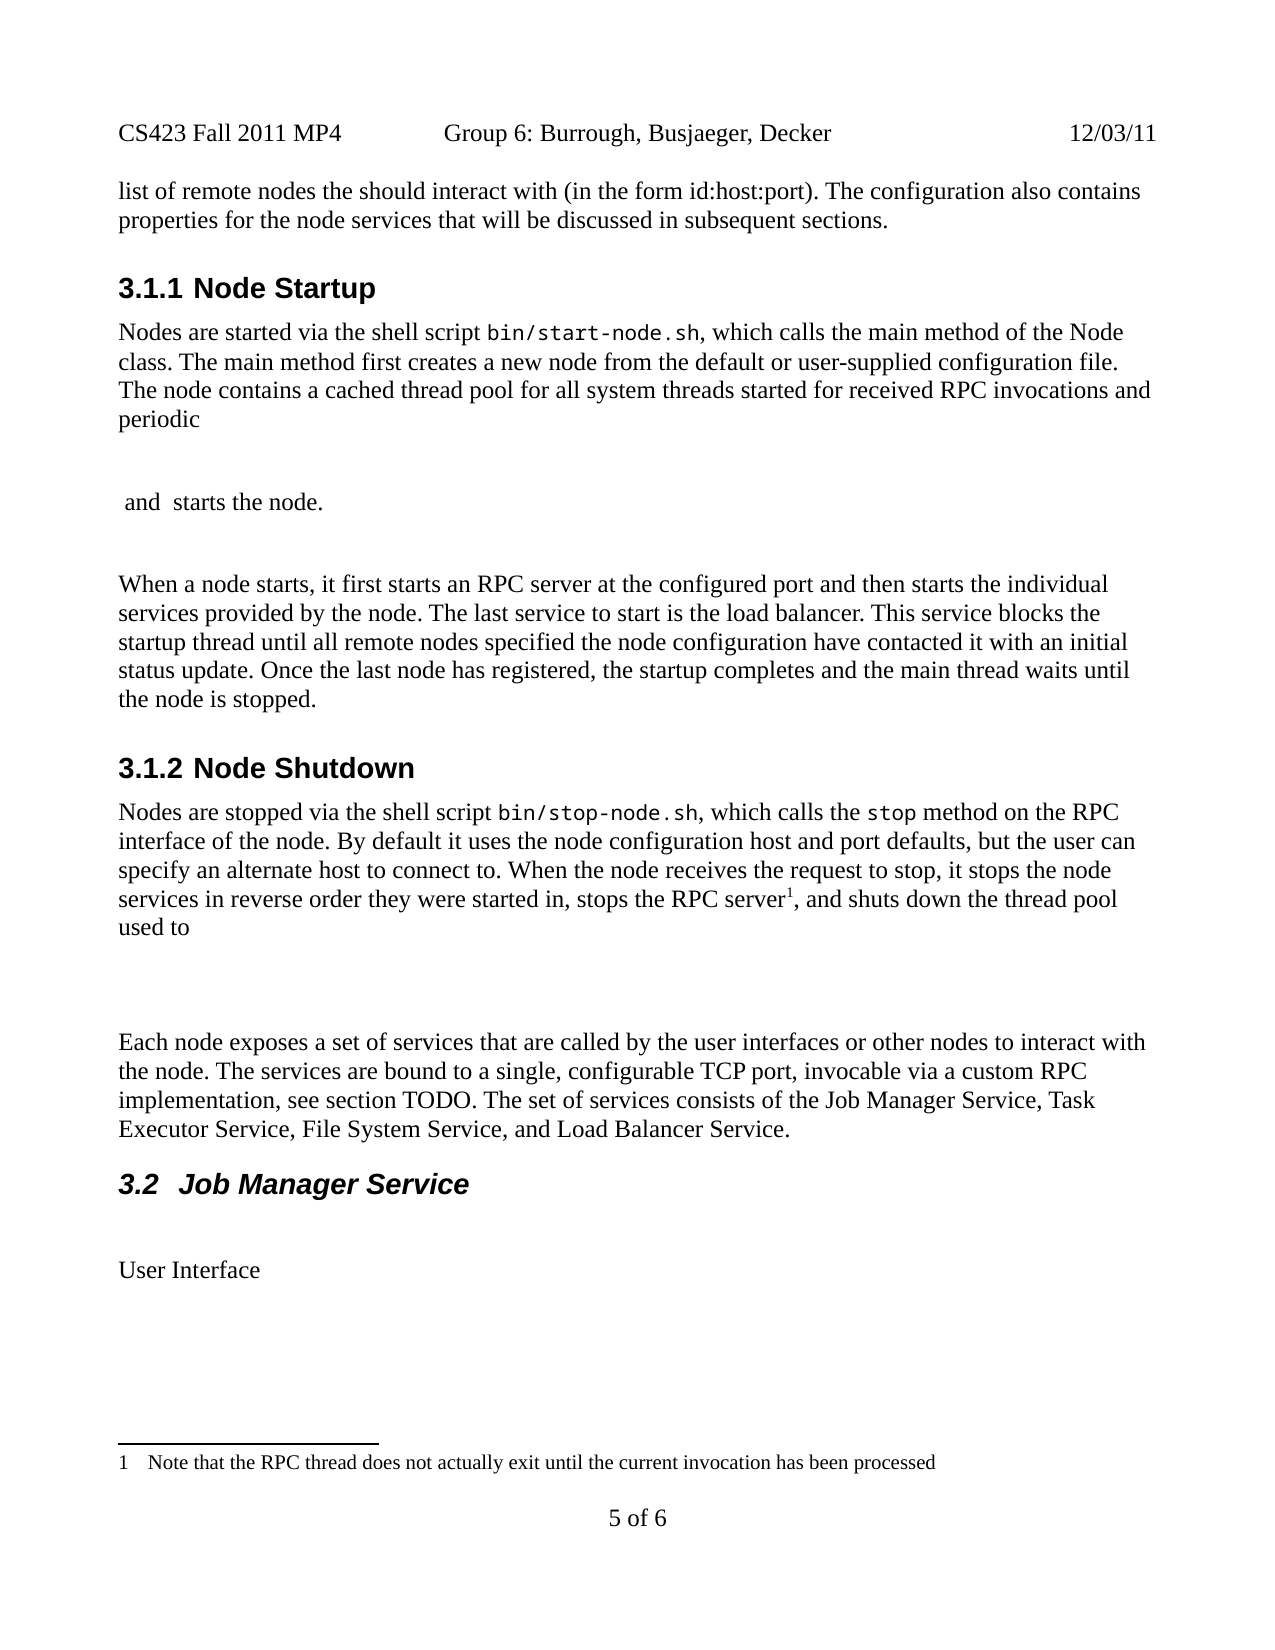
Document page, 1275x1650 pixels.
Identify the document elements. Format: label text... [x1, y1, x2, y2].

text Note that the RPC thread does not actually exit until the current invocation has been processed [118, 1449, 1157, 1474]
text Each node exposes a set of services that are called by the user interfaces or other nodes to interact with the node. The services are bound to a single, configurable TCP port, invocable via a custom RPC implementation, see section TODO. The set of services consists of the Job Manager Service, Task Executor Service, File System Service, and Load Balancer Service. [118, 1027, 1157, 1142]
text Nodes are started via the shell script bin/start-node.sh, which calls the main method of the Node class. The main method first creates a new node from the default or user-supplied configuration file. The node contains a cached thread pool for all system threads started for received RPC invocations and periodic [118, 317, 1157, 433]
subtitle Job Manager Service [118, 1167, 1157, 1201]
text Nodes are stopped via the shell script bin/stop-node.sh, which calls the stop method on the RPC interface of the node. By default it uses the node configuration host and port defaults, but the user can specify an alternate host to connect to. When the node receives the request to stop, it stops the node services in reverse order they were started in, stops the RPC server, and shuts down the thread pool used to [118, 797, 1157, 941]
text User Interface [118, 1255, 1157, 1283]
text When a node starts, it first starts an RPC server at the configured port and then starts the individual services provided by the node. The last service to start is the load balancer. This service blocks the startup thread until all remote nodes specified the node configuration have contacted it with an initial status update. Once the last node has registered, the startup completes and the main thread waits until the node is stopped. [118, 569, 1157, 713]
subtitle Node Shutdown [118, 751, 1157, 784]
text and starts the node. [118, 487, 1157, 516]
text list of remote nodes the should interact with (in the form id:host:port). The configuration also contains properties for the node services that will be discussed in subsequent sections. [118, 176, 1157, 234]
subtitle Node Startup [118, 271, 1157, 305]
